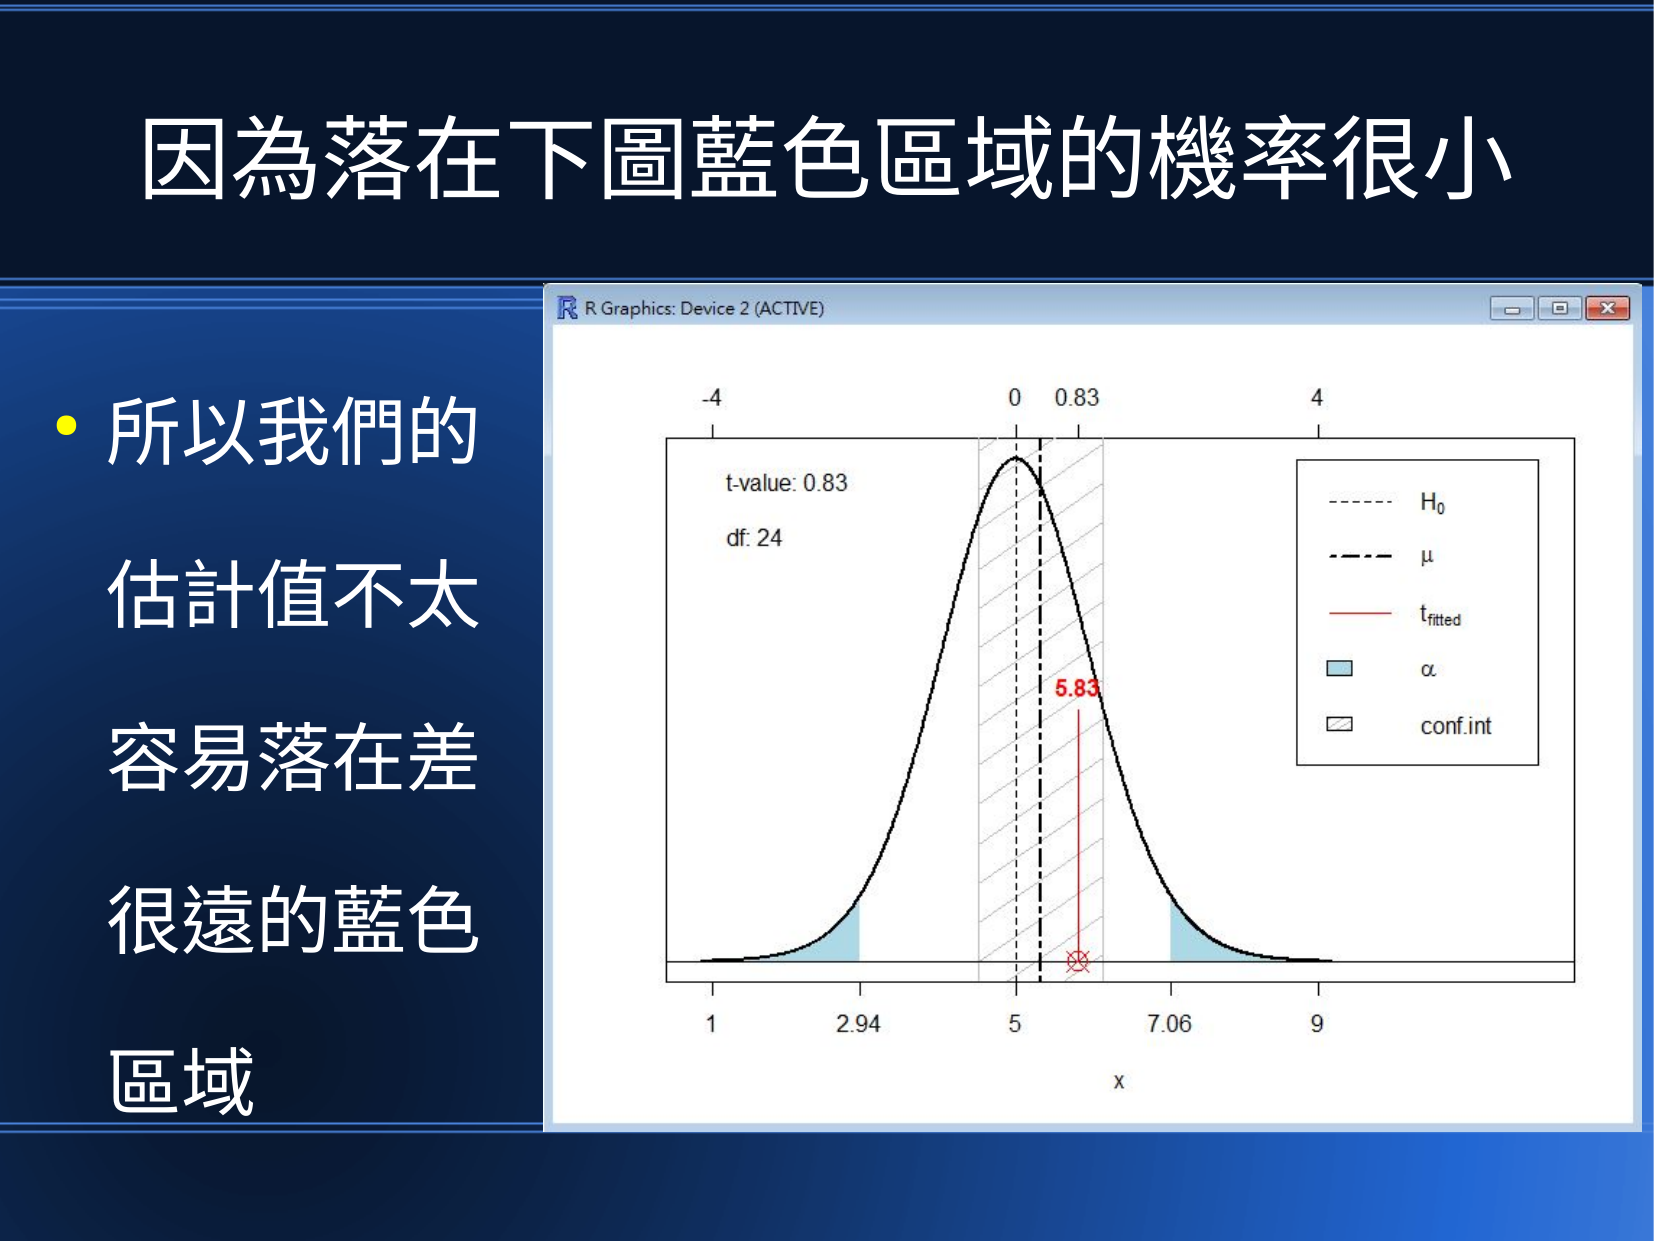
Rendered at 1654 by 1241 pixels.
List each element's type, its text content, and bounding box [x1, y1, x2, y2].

title 因為落在下圖藍色區域的機率很小 [82, 49, 1571, 257]
list 所以我們的估計值不太容易落在差很遠的藍色區域 [35, 318, 497, 1241]
picture [0, 0, 1654, 1241]
